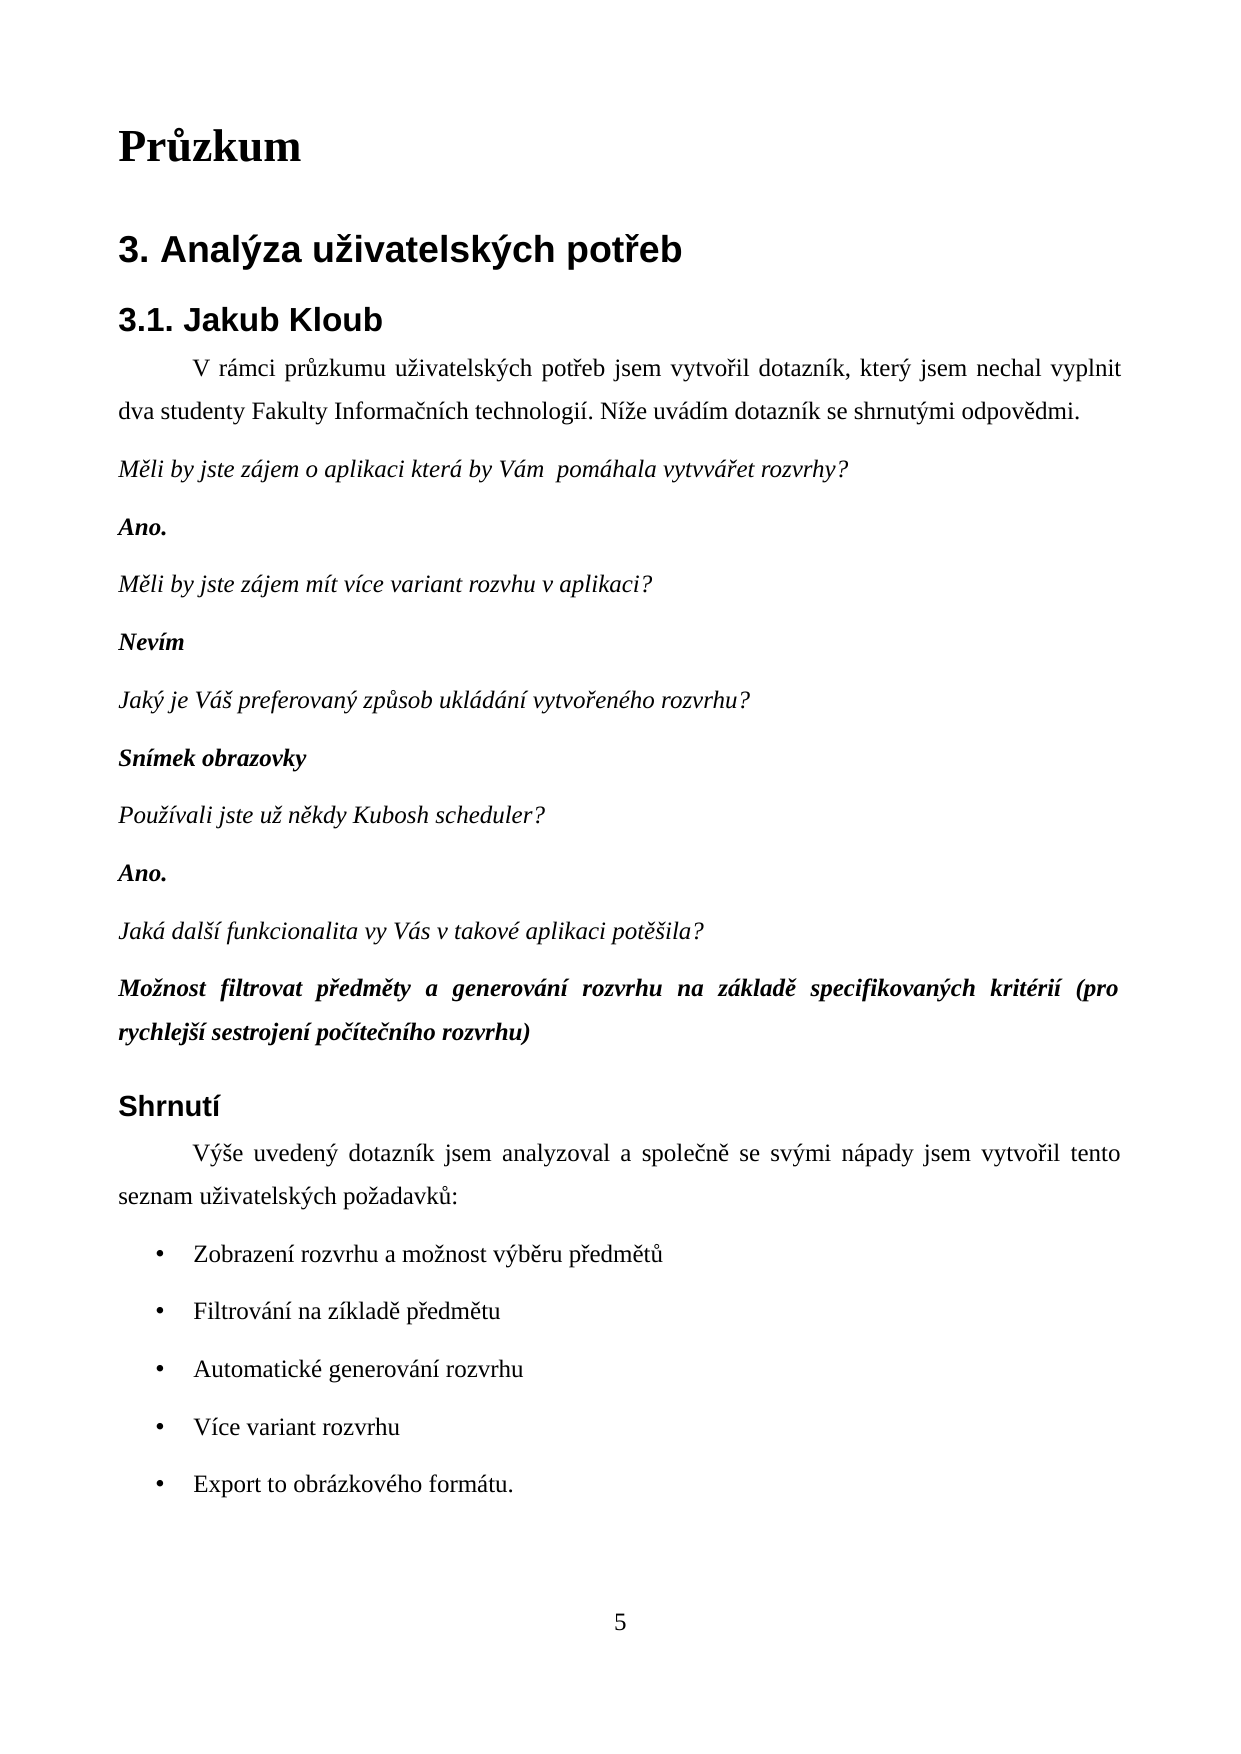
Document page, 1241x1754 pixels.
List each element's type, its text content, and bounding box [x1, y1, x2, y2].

list Zobrazení rozvrhu a možnost výběru předmětů [156, 1239, 1122, 1267]
text V rámci průzkumu uživatelských potřeb jsem vytvořil dotazník, který jsem nechal vyplnit dva studenty Fakulty Informačních technologií. Níže uvádím dotazník se shrnutými odpovědmi. [118, 353, 1122, 425]
subtitle Analýza uživatelských potřeb [118, 227, 1122, 270]
text Možnost filtrovat předměty a generování rozvrhu na základě specifikovaných kritérií (pro rychlejší sestrojení počítečního rozvrhu) [118, 973, 1122, 1045]
text Ano. [118, 858, 1122, 887]
list Více variant rozvrhu [156, 1412, 1122, 1441]
text Jaká další funkcionalita vy Vás v takové aplikaci potěšila? [118, 916, 1122, 944]
subtitle Jakub Kloub [118, 300, 1122, 338]
text Shrnutí [118, 1089, 1122, 1123]
text Měli by jste zájem o aplikaci která by Vám pomáhala vytvvářet rozvrhy? [118, 454, 1122, 483]
text Jaký je Váš preferovaný způsob ukládání vytvořeného rozvrhu? [118, 685, 1122, 714]
text Snímek obrazovky [118, 743, 1122, 771]
list Automatické generování rozvrhu [156, 1354, 1122, 1383]
list Filtrování na zíkladě předmětu [156, 1296, 1122, 1325]
text Výše uvedený dotazník jsem analyzoval a společně se svými nápady jsem vytvořil tento seznam uživatelských požadavků: [118, 1138, 1122, 1210]
text Měli by jste zájem mít více variant rozvhu v aplikaci? [118, 569, 1122, 598]
text Používali jste už někdy Kubosh scheduler? [118, 800, 1122, 829]
list Export to obrázkového formátu. [156, 1469, 1122, 1498]
text Ano. [118, 512, 1122, 541]
text Průzkum [118, 118, 1122, 171]
text Nevím [118, 627, 1122, 656]
